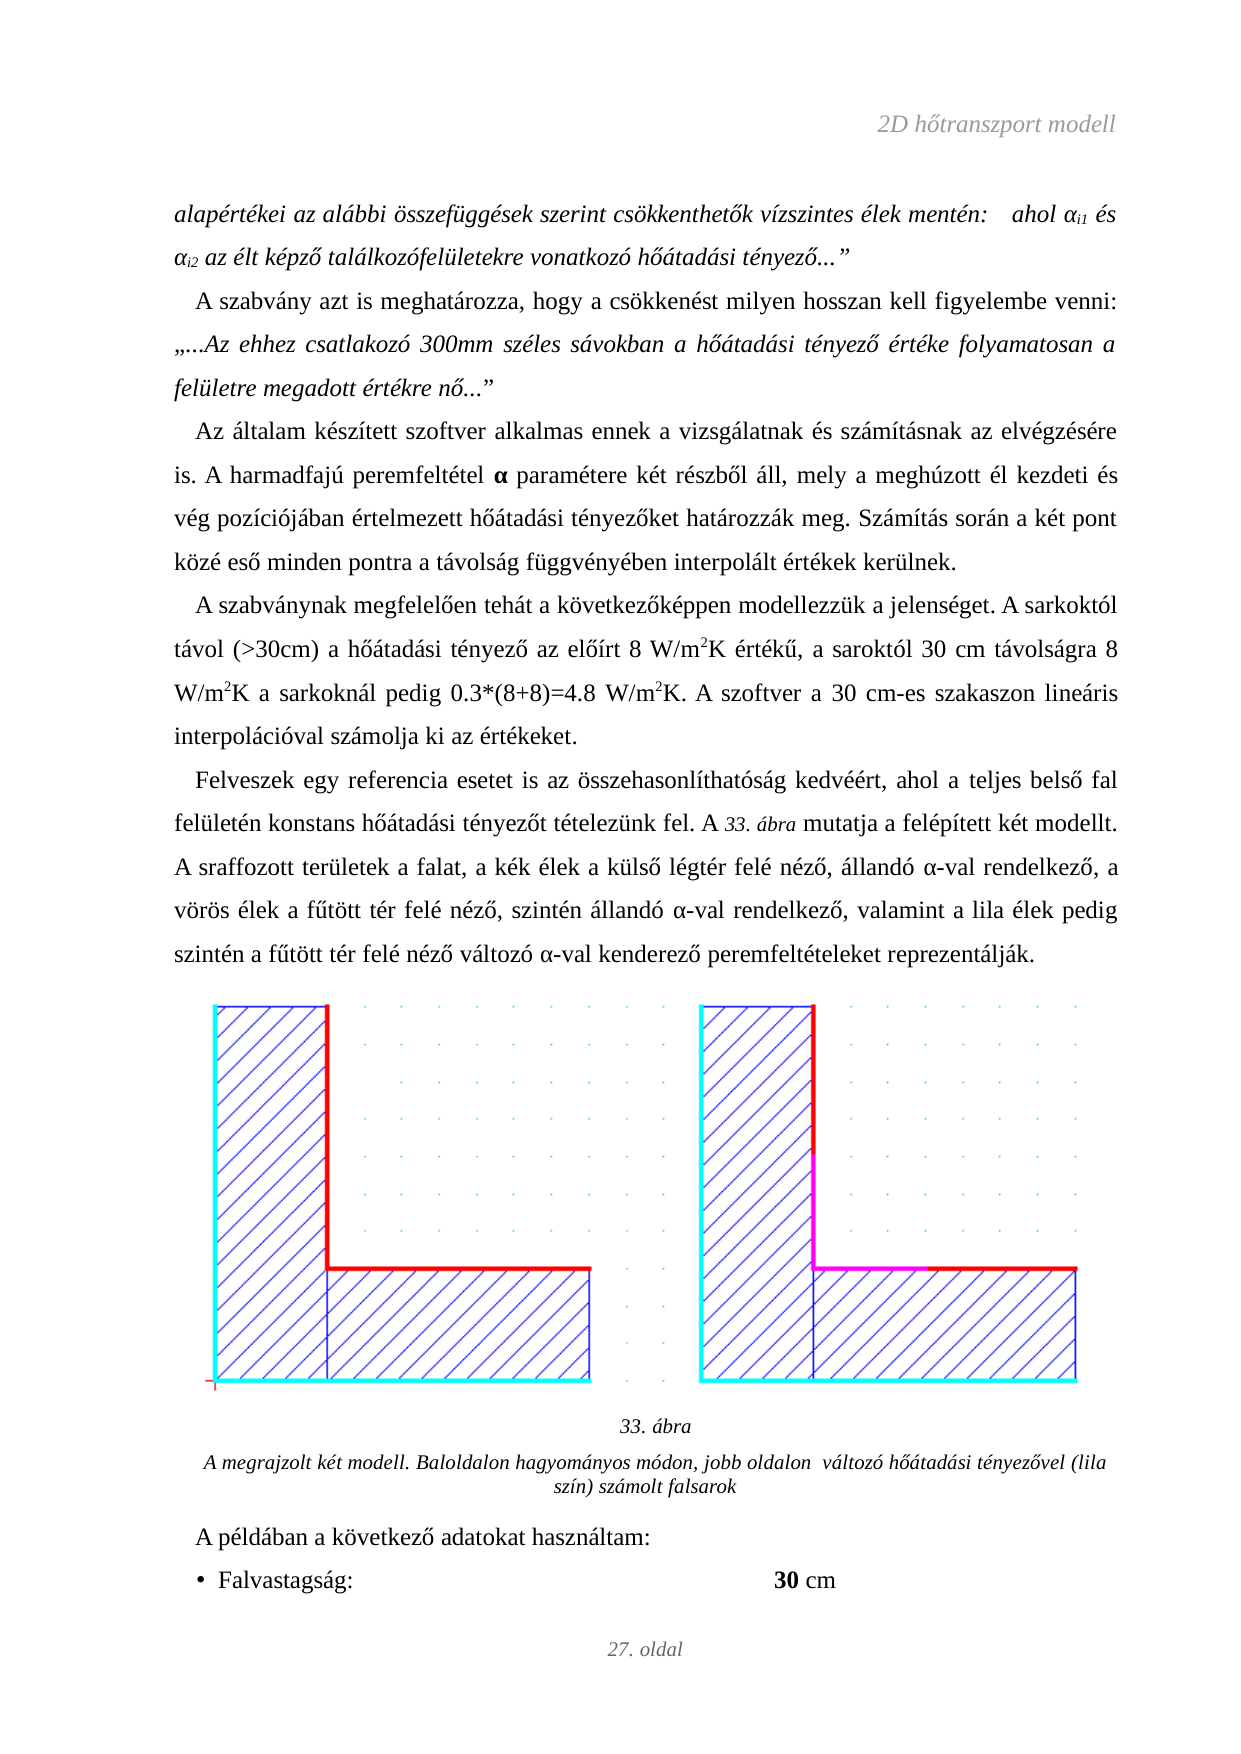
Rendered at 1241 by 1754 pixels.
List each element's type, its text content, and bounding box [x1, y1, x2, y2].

text A szabványnak megfelelően tehát a következőképpen modellezzük a jelenséget. A sarkoktól távol (>30cm) a hőátadási tényező az előírt 8 W/m2K értékű, a saroktól 30 cm távolságra 8 W/m2K a sarkoknál pedig 0.3*(8+8)=4.8 W/m2K. A szoftver a 30 cm-es szakaszon lineáris interpolációval számolja ki az értékeket. [174, 590, 1118, 750]
text Felveszek egy referencia esetet is az összehasonlíthatóság kedvéért, ahol a teljes belső fal felületén konstans hőátadási tényezőt tételezünk fel. A 33. ábra mutatja a felépített két modellt. A sraffozott területek a falat, a kék élek a külső légtér felé néző, állandó α-val rendelkező, a vörös élek a fűtött tér felé néző, szintén állandó α-val rendelkező, valamint a lila élek pedig szintén a fűtött tér felé néző változó α-val kenderező peremfeltételeket reprezentálják. [174, 764, 1118, 968]
list Falvastagság: 30 cm [196, 1565, 1118, 1594]
text alapértékei az alábbi összefüggések szerint csökkenthetők vízszintes élek mentén: ahol αi1 és αi2 az élt képző találkozófelületekre vonatkozó hőátadási tényező...” [174, 198, 1118, 271]
text A megrajzolt két modell. Baloldalon hagyományos módon, jobb oldalon változó hőátadási tényezővel (lila szín) számolt falsarok [174, 1450, 1118, 1498]
text Az általam készített szoftver alkalmas ennek a vizsgálatnak és számításnak az elvégzésére is. A harmadfajú peremfeltétel α paramétere két részből áll, mely a meghúzott él kezdeti és vég pozíciójában értelmezett hőátadási tényezőket határozzák meg. Számítás során a két pont közé eső minden pontra a távolság függvényében interpolált értékek kerülnek. [174, 416, 1118, 576]
text A szabvány azt is meghatározza, hogy a csökkenést milyen hosszan kell figyelembe venni: „...Az ehhez csatlakozó 300mm széles sávokban a hőátadási tényező értéke folyamatosan a felületre megadott értékre nő...” [174, 286, 1118, 402]
text 33. ábra [174, 1414, 1118, 1438]
text A példában a következő adatokat használtam: [174, 1522, 1118, 1551]
picture [204, 982, 1087, 1400]
